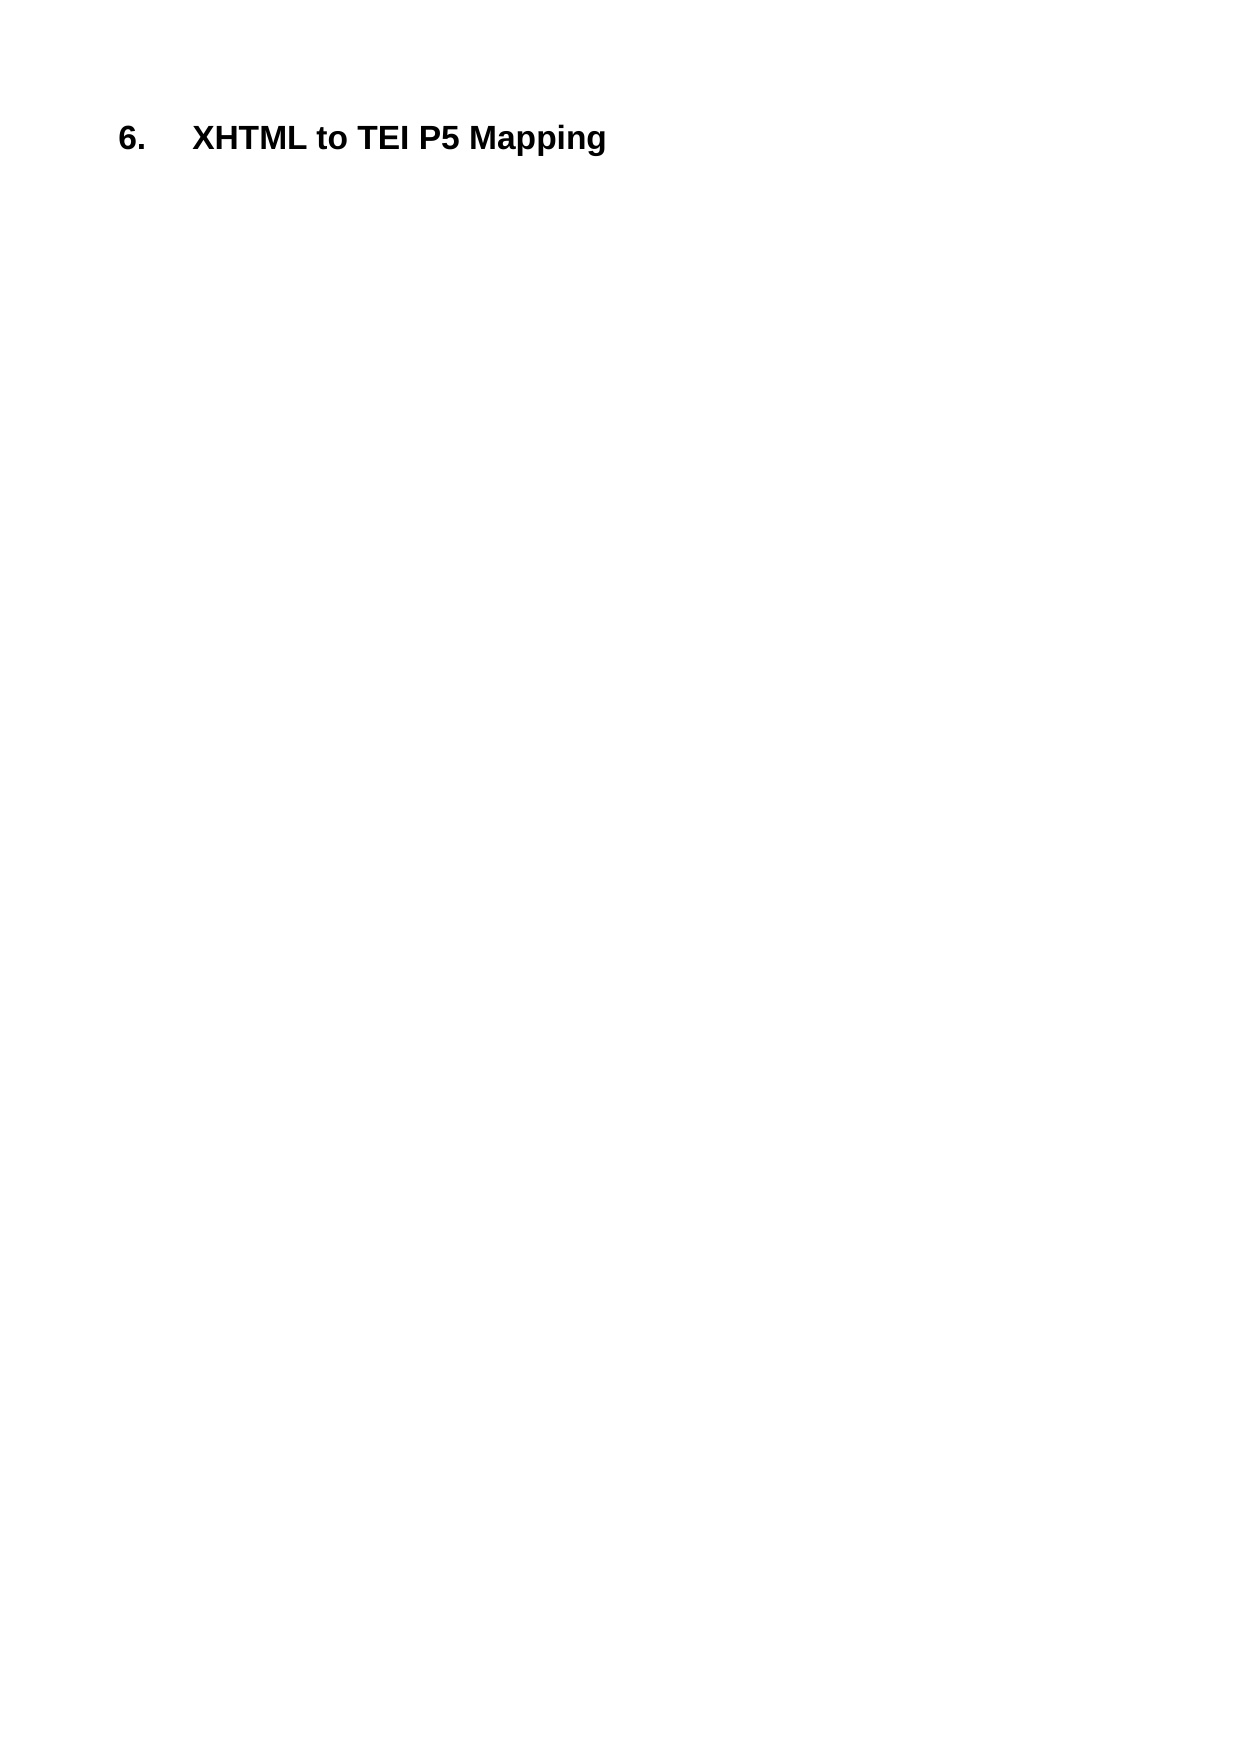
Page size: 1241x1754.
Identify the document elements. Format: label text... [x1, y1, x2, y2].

subtitle XHTML to TEI P5 Mapping [118, 118, 1122, 157]
